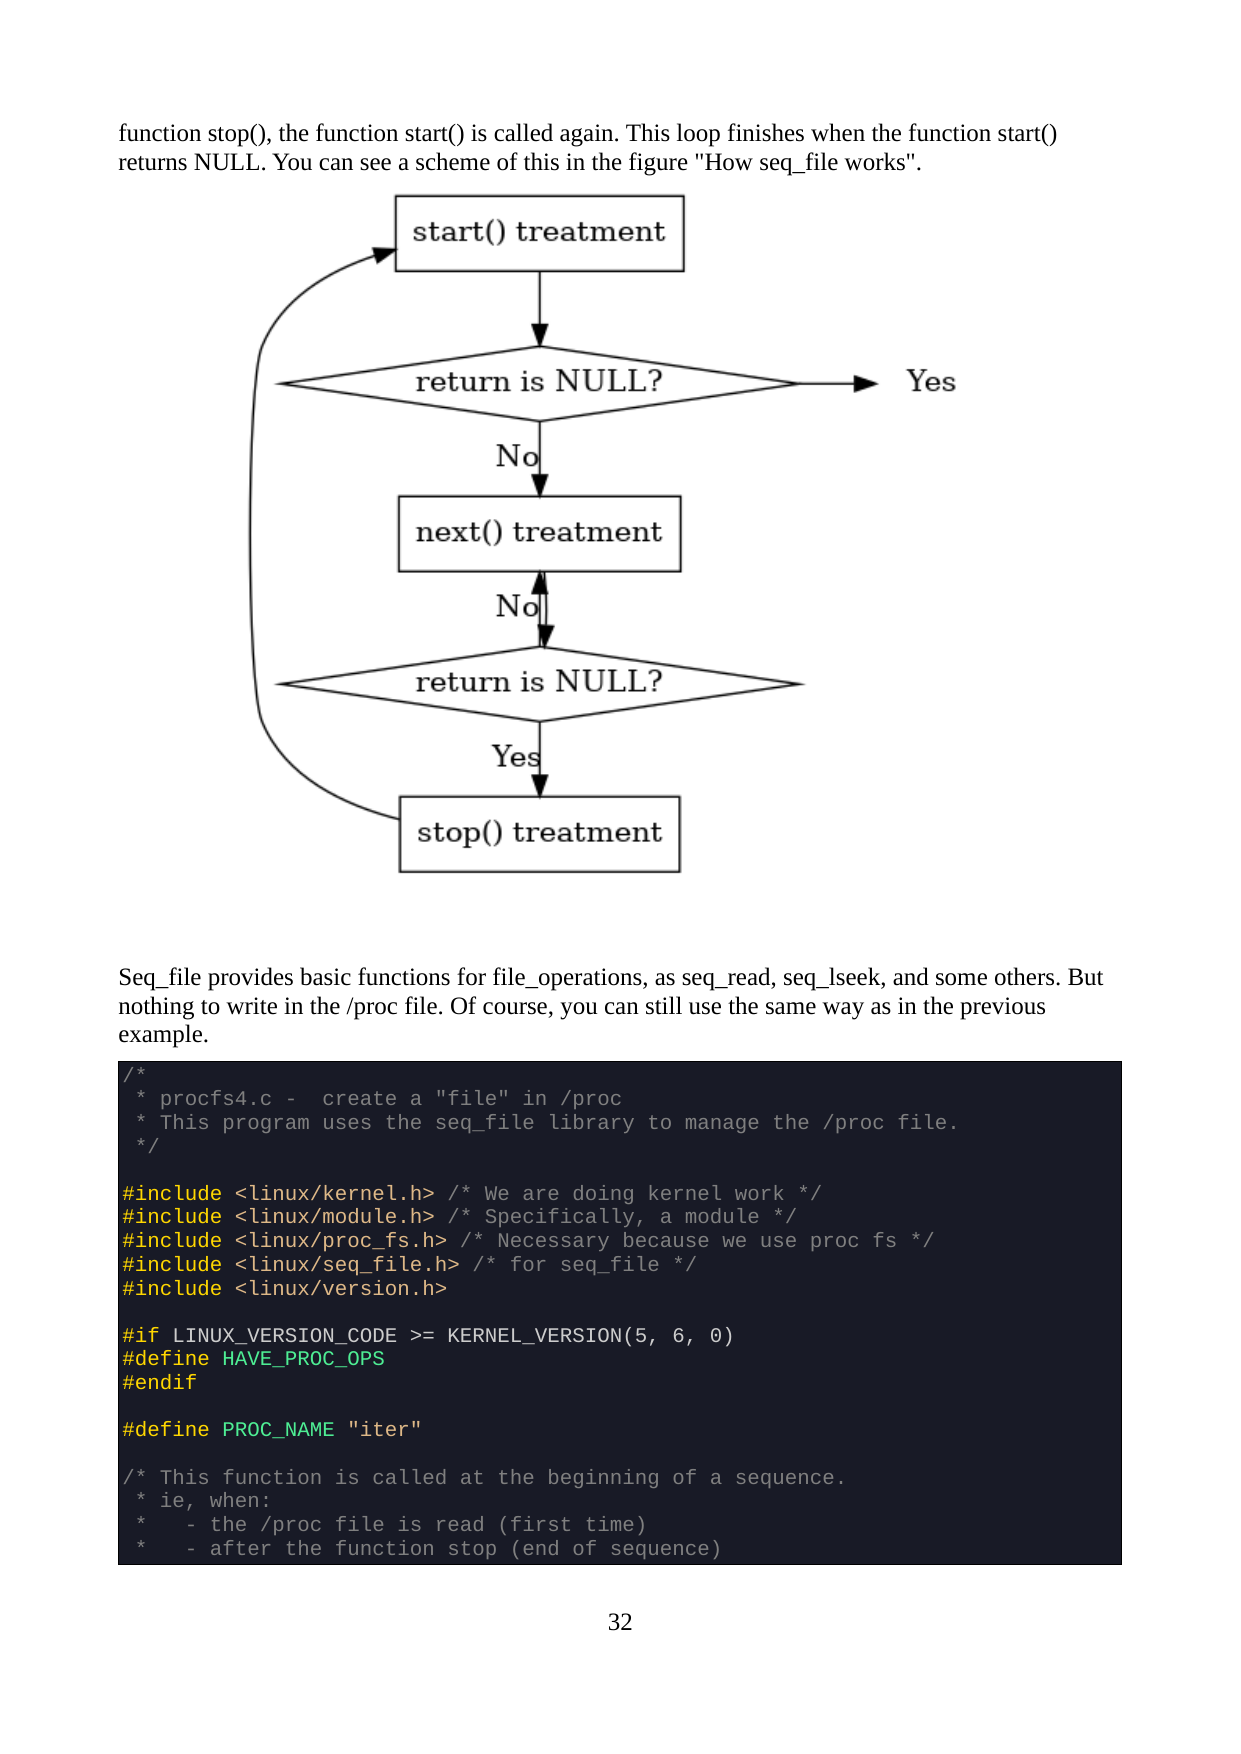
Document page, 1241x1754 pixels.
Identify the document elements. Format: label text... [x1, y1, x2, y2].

text Seq_file provides basic functions for file_operations, as seq_read, seq_lseek, and some others. But nothing to write in the /proc file. Of course, you can still use the same way as in the previous example. [118, 962, 1122, 1048]
text #include <linux/proc_fs.h> /* Necessary because we use proc fs */ [119, 1226, 1121, 1250]
text * ie, when: [119, 1486, 1121, 1510]
text * - after the function stop (end of sequence) [119, 1534, 1121, 1564]
text */ [119, 1132, 1121, 1155]
text #if LINUX_VERSION_CODE >= KERNEL_VERSION(5, 6, 0) [119, 1321, 1121, 1344]
text #include <linux/module.h> /* Specifically, a module */ [119, 1203, 1121, 1226]
text function stop(), the function start() is called again. This loop finishes when the function start() returns NULL. You can see a scheme of this in the figure "How seq_file works". [118, 118, 1122, 176]
text * This program uses the seq_file library to manage the /proc file. [119, 1108, 1121, 1132]
text * procfs4.c - create a "file" in /proc [119, 1084, 1121, 1108]
text #define HAVE_PROC_OPS [119, 1344, 1121, 1368]
text #include <linux/kernel.h> /* We are doing kernel work */ [119, 1179, 1121, 1203]
text #include <linux/seq_file.h> /* for seq_file */ [119, 1250, 1121, 1273]
text /* This function is called at the beginning of a sequence. [119, 1463, 1121, 1486]
text * - the /proc file is read (first time) [119, 1510, 1121, 1534]
text #endif [119, 1368, 1121, 1392]
text #include <linux/version.h> [119, 1273, 1121, 1297]
text #define PROC_NAME "iter" [119, 1415, 1121, 1439]
text /* [119, 1062, 1121, 1084]
